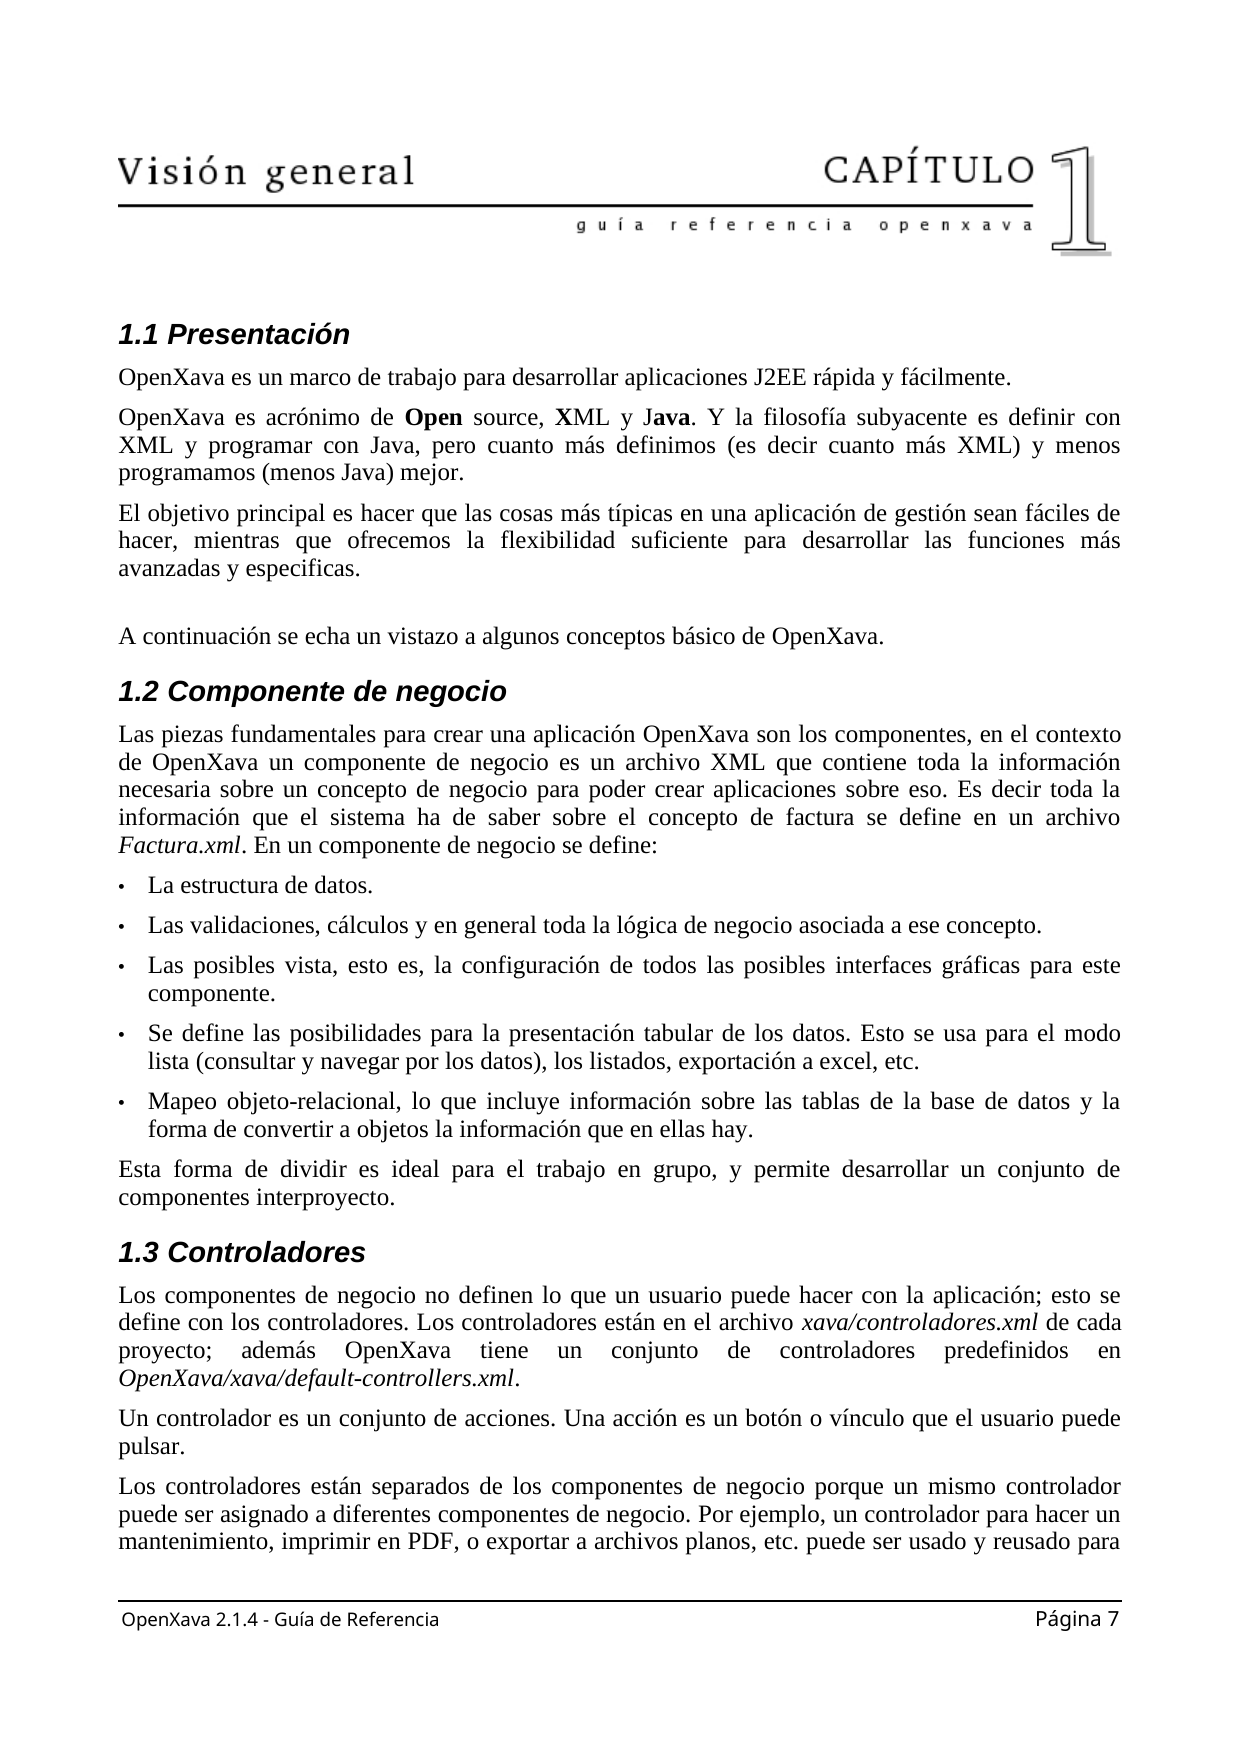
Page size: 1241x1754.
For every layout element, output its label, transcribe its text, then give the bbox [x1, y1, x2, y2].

text Las piezas fundamentales para crear una aplicación OpenXava son los componentes, en el contexto de OpenXava un componente de negocio es un archivo XML que contiene toda la información necesaria sobre un concepto de negocio para poder crear aplicaciones sobre eso. Es decir toda la información que el sistema ha de saber sobre el concepto de factura se define en un archivo Factura.xml. En un componente de negocio se define: [118, 720, 1122, 858]
subtitle Presentación [118, 318, 1122, 350]
text Esta forma de dividir es ideal para el trabajo en grupo, y permite desarrollar un conjunto de componentes interproyecto. [118, 1155, 1122, 1211]
subtitle Componente de negocio [118, 675, 1122, 707]
subtitle Visión general [118, 288, 1122, 293]
list Las posibles vista, esto es, la configuración de todos las posibles interfaces gráficas para este componente. [118, 951, 1122, 1007]
text A continuación se echa un vistazo a algunos conceptos básico de OpenXava. [118, 622, 1122, 650]
text El objetivo principal es hacer que las cosas más típicas en una aplicación de gestión sean fáciles de hacer, mientras que ofrecemos la flexibilidad suficiente para desarrollar las funciones más avanzadas y especificas. [118, 499, 1122, 582]
text Los controladores están separados de los componentes de negocio porque un mismo controlador puede ser asignado a diferentes componentes de negocio. Por ejemplo, un controlador para hacer un mantenimiento, imprimir en PDF, o exportar a archivos planos, etc. puede ser usado y reusado para [118, 1472, 1122, 1555]
text Un controlador es un conjunto de acciones. Una acción es un botón o vínculo que el usuario puede pulsar. [118, 1404, 1122, 1459]
list La estructura de datos. [118, 871, 1122, 899]
text OpenXava es un marco de trabajo para desarrollar aplicaciones J2EE rápida y fácilmente. [118, 363, 1122, 391]
list Las validaciones, cálculos y en general toda la lógica de negocio asociada a ese concepto. [118, 911, 1122, 939]
list Se define las posibilidades para la presentación tabular de los datos. Esto se usa para el modo lista (consultar y navegar por los datos), los listados, exportación a excel, etc. [118, 1019, 1122, 1075]
picture [118, 118, 1122, 288]
list Mapeo objeto-relacional, lo que incluye información sobre las tablas de la base de datos y la forma de convertir a objetos la información que en ellas hay. [118, 1087, 1122, 1143]
text Los componentes de negocio no definen lo que un usuario puede hacer con la aplicación; esto se define con los controladores. Los controladores están en el archivo xava/controladores.xml de cada proyecto; además OpenXava tiene un conjunto de controladores predefinidos en OpenXava/xava/default-controllers.xml. [118, 1281, 1122, 1392]
text OpenXava es acrónimo de Open source, XML y Java. Y la filosofía subyacente es definir con XML y programar con Java, pero cuanto más definimos (es decir cuanto más XML) y menos programamos (menos Java) mejor. [118, 403, 1122, 486]
subtitle Controladores [118, 1236, 1122, 1268]
